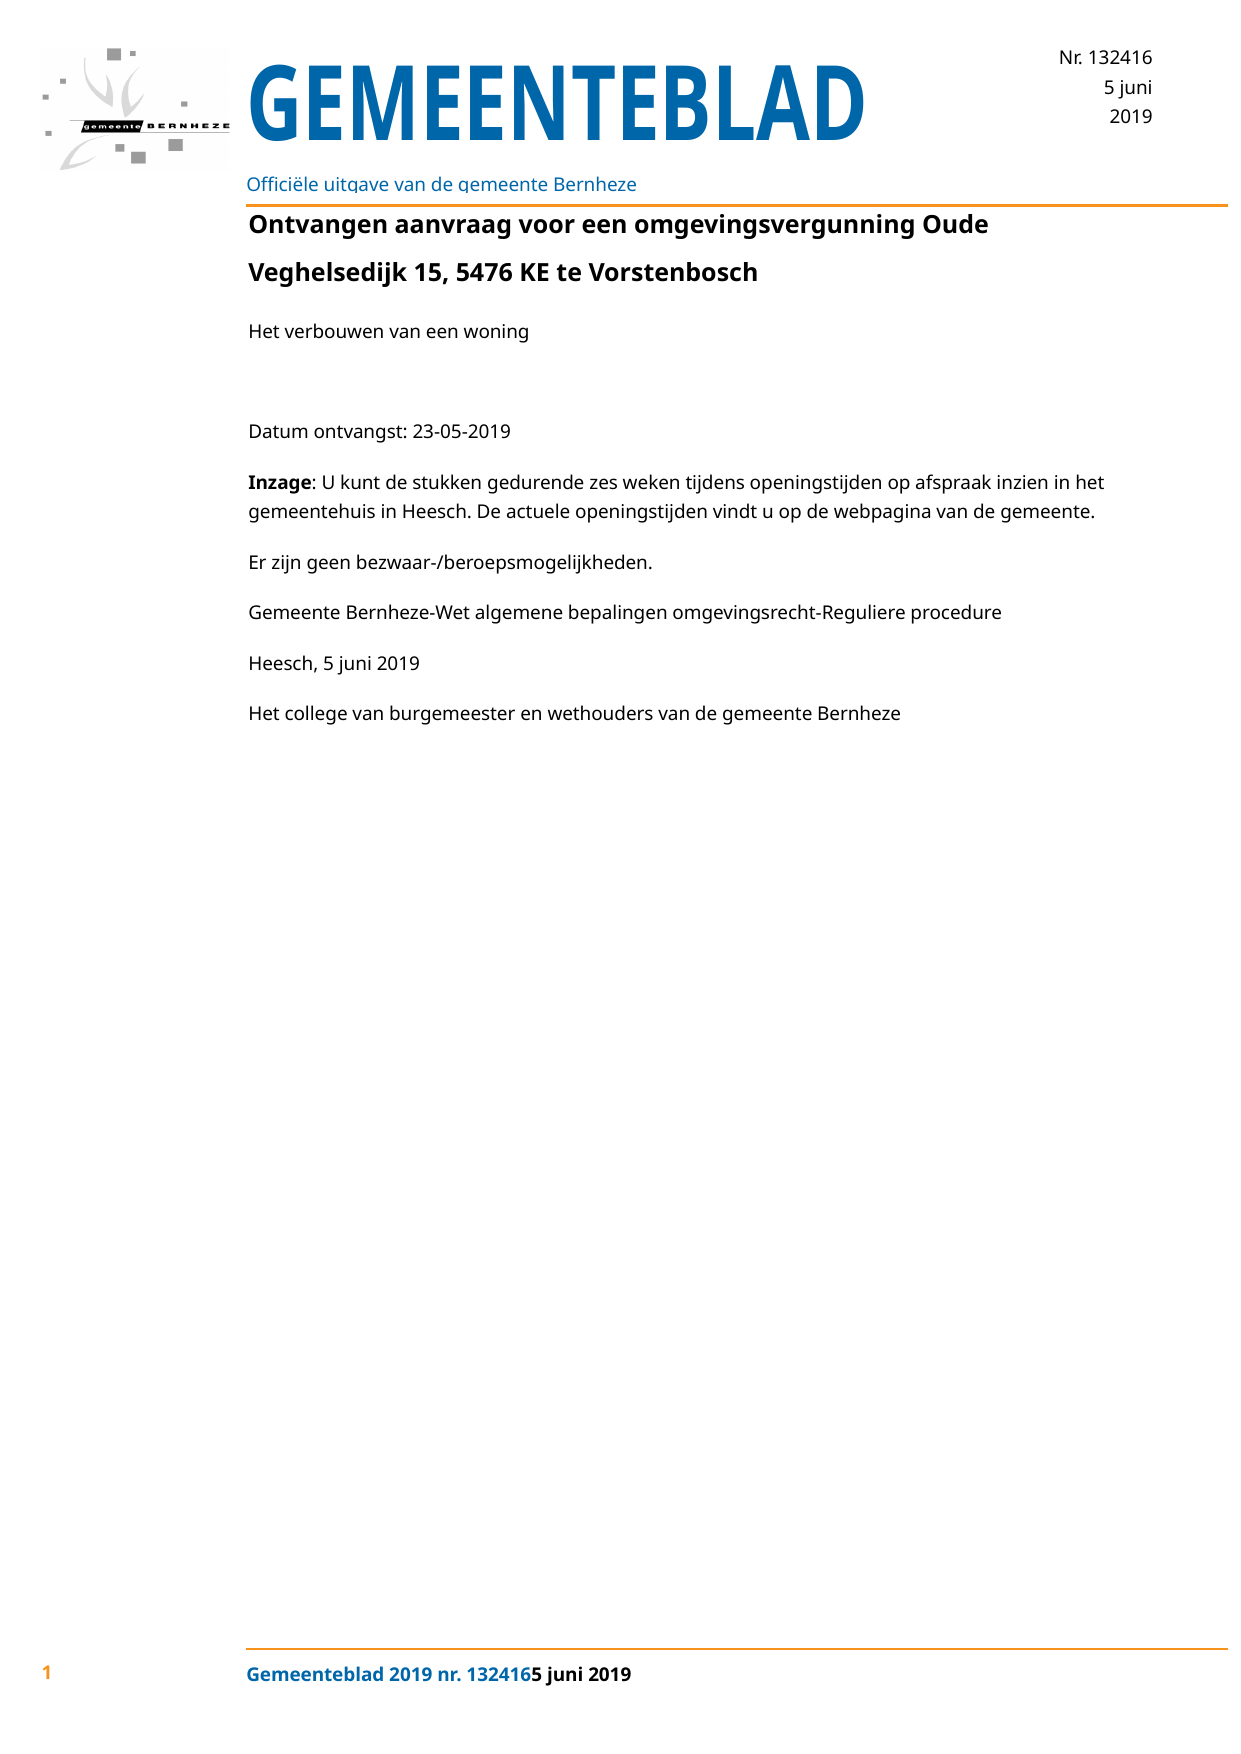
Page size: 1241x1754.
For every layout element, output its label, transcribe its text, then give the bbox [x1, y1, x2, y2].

text Ontvangen aanvraag voor een omgevingsvergunning Oude Veghelsedijk 15, 5476 KE te Vorstenbosch [248, 207, 1152, 288]
text Het college van burgemeester en wethouders van de gemeente Bernheze [248, 700, 1152, 726]
text Gemeente Bernheze-Wet algemene bepalingen omgevingsrecht-Reguliere procedure [248, 599, 1152, 625]
text Heesch, 5 juni 2019 [248, 650, 1152, 676]
text Het verbouwen van een woning [248, 318, 1152, 344]
text Inzage: U kunt de stukken gedurende zes weken tijdens openingstijden op afspraak inzien in het gemeentehuis in Heesch. De actuele openingstijden vindt u op de webpagina van de gemeente. [248, 469, 1152, 524]
text Datum ontvangst: 23-05-2019 [248, 419, 1152, 444]
picture [41, 47, 231, 172]
text Er zijn geen bezwaar-/beroepsmogelijkheden. [248, 549, 1152, 575]
